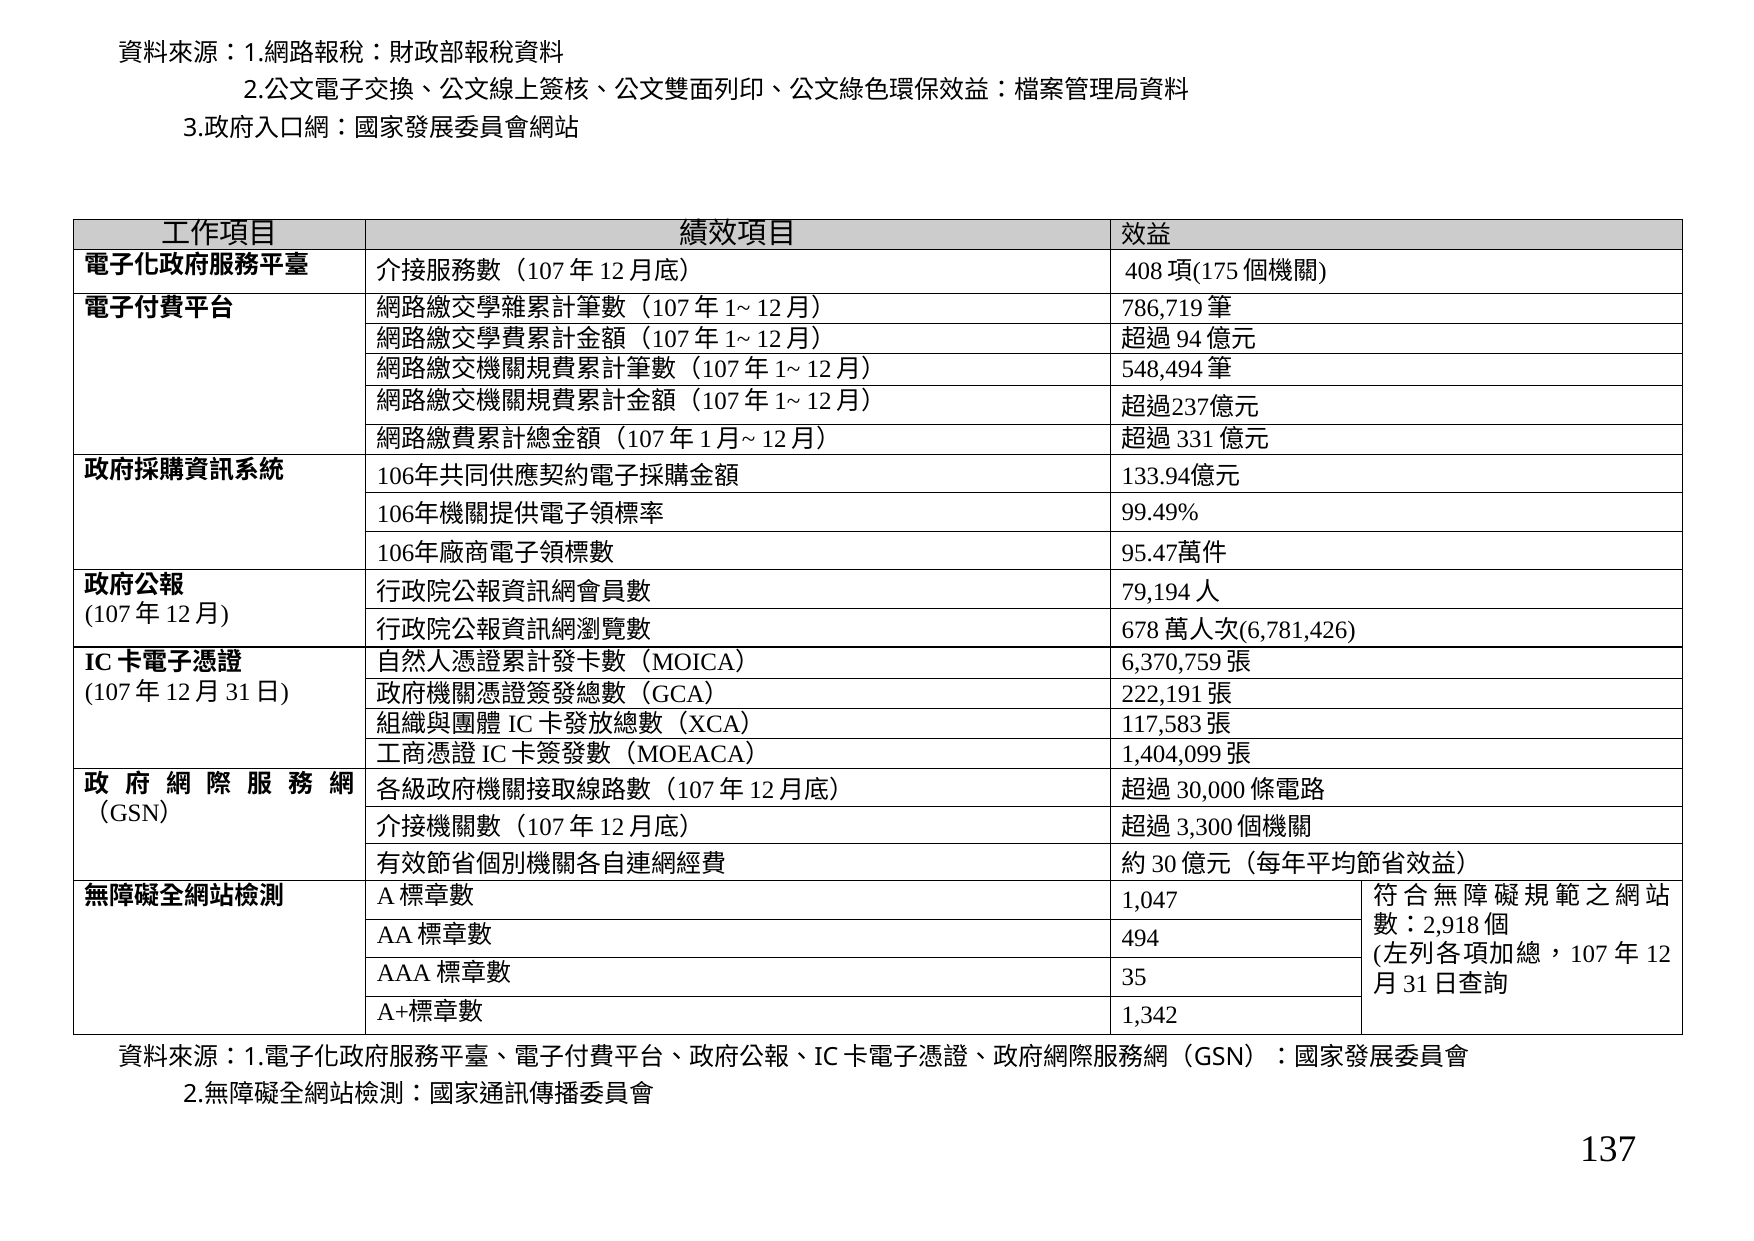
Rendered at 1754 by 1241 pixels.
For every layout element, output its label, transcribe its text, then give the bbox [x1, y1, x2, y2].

table_cell 無障礙全網站檢測 [74, 881, 365, 1034]
table_cell 95.47萬件 [1111, 532, 1682, 569]
table_cell 35 [1111, 958, 1361, 996]
table_cell 行政院公報資訊網會員數 [366, 570, 1110, 608]
text 2.公文電子交換、公文線上簽核、公文雙面列印、公文綠色環保效益：檔案管理局資料 [118, 69, 1636, 107]
table_cell 各級政府機關接取線路數（107年12月底） [366, 769, 1110, 806]
table_cell 組織與團體 IC卡發放總數（XCA） [366, 709, 1110, 738]
table_cell A標章數 [366, 881, 1110, 919]
table_cell 548,494筆 [1111, 354, 1682, 385]
table_cell 133.94億元 [1111, 455, 1682, 492]
text 2.無障礙全網站檢測：國家通訊傳播委員會 [118, 1073, 1636, 1110]
table_cell 有效節省個別機關各自連網經費 [366, 844, 1110, 880]
table_header 效益 [1111, 220, 1682, 249]
table_cell 117,583張 [1111, 709, 1682, 738]
table_cell 介接機關數（107年12月底） [366, 807, 1110, 843]
table_cell IC卡電子憑證 (107年12月31日) [74, 648, 365, 768]
table_cell 106年廠商電子領標數 [366, 532, 1110, 569]
table_cell 超過237億元 [1111, 386, 1682, 423]
table_cell 494 [1111, 920, 1361, 957]
table_cell AAA標章數 [366, 958, 1110, 996]
table_cell AA標章數 [366, 920, 1110, 957]
table_cell 超過30,000條電路 [1111, 769, 1682, 806]
text 資料來源：1.電子化政府服務平臺、電子付費平台、政府公報、IC卡電子憑證、政府網際服務網（GSN）：國家發展委員會 [118, 1035, 1636, 1073]
table_cell 符合無障礙規範之網站數：2,918個 (左列各項加總，107年12月31日查詢 [1362, 881, 1682, 1034]
table_cell 約30億元（每年平均節省效益） [1111, 844, 1682, 880]
table_cell 678萬人次(6,781,426) [1111, 609, 1682, 646]
table_header 工作項目 [74, 220, 365, 249]
table_cell 網路繳交學費累計金額（107年1~ 12月） [366, 324, 1110, 353]
table_cell 介接服務數（107年12月底） [366, 250, 1110, 292]
table_cell 自然人憑證累計發卡數（MOICA） [366, 648, 1110, 678]
table_cell 6,370,759張 [1111, 648, 1682, 678]
text 3.政府入口網：國家發展委員會網站 [118, 107, 1636, 144]
table_cell 786,719筆 [1111, 294, 1682, 323]
table_cell 網路繳交學雜累計筆數（107年1~ 12月） [366, 294, 1110, 323]
table_cell 99.49% [1111, 493, 1682, 531]
table_cell 超過3,300個機關 [1111, 807, 1682, 843]
table_cell 408項(175個機關) [1111, 250, 1682, 292]
table_cell A+標章數 [366, 997, 1110, 1034]
table_cell 電子化政府服務平臺 [74, 250, 365, 292]
table_cell 1,404,099張 [1111, 739, 1682, 768]
table_cell 超過331億元 [1111, 425, 1682, 454]
table_cell 222,191張 [1111, 679, 1682, 708]
table_cell 政府機關憑證簽發總數（GCA） [366, 679, 1110, 708]
table_cell 1,342 [1111, 997, 1361, 1034]
table_cell 政府採購資訊系統 [74, 455, 365, 569]
table_cell 網路繳交機關規費累計金額（107年1~ 12月） [366, 386, 1110, 423]
table_cell 106年共同供應契約電子採購金額 [366, 455, 1110, 492]
table_cell 79,194人 [1111, 570, 1682, 608]
table_cell 超過94億元 [1111, 324, 1682, 353]
table_cell 行政院公報資訊網瀏覽數 [366, 609, 1110, 646]
table_cell 政府公報 (107年12月) [74, 570, 365, 646]
table_cell 網路繳交機關規費累計筆數（107年1~ 12月） [366, 354, 1110, 385]
table_cell 106年機關提供電子領標率 [366, 493, 1110, 531]
table_cell 工商憑證IC卡簽發數（MOEACA） [366, 739, 1110, 768]
table_cell 電子付費平台 [74, 294, 365, 454]
text 資料來源：1.網路報稅：財政部報稅資料 [118, 32, 1636, 69]
table_header 績效項目 [366, 220, 1110, 249]
table_cell 政府網際服務網（GSN） [74, 769, 365, 880]
table_cell 網路繳費累計總金額（107年1月~ 12月） [366, 425, 1110, 454]
table_cell 1,047 [1111, 881, 1361, 919]
